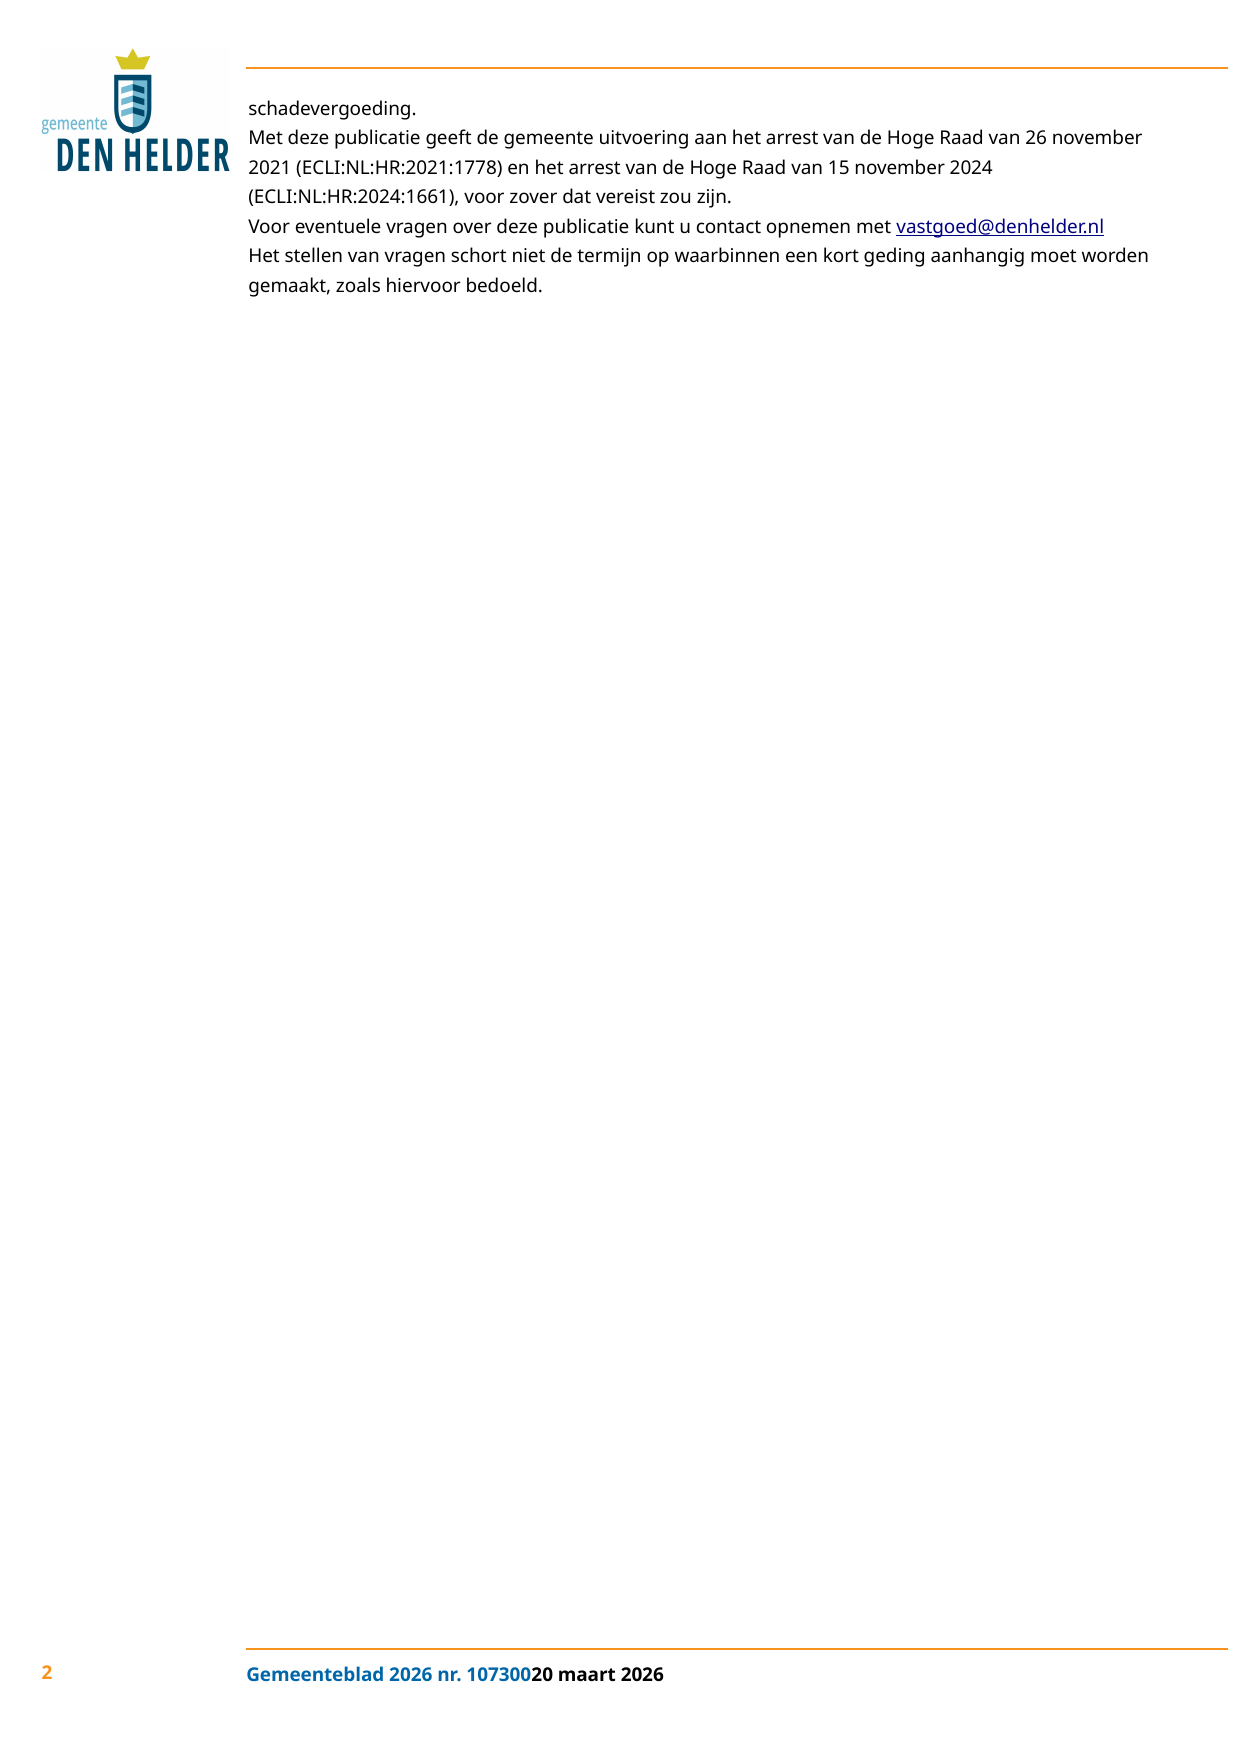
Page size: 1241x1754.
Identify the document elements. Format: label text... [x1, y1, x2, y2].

picture [100, 154, 106, 172]
text Met deze publicatie geeft de gemeente uitvoering aan het arrest van de Hoge Raad van 26 november 2021 (ECLI:NL:HR:2021:1778) en het arrest van de Hoge Raad van 15 november 2024 (ECLI:NL:HR:2024:1661), voor zover dat vereist zou zijn. [248, 124, 1152, 209]
picture [41, 47, 231, 172]
picture [130, 157, 135, 172]
picture [182, 144, 187, 165]
text Voor eventuele vragen over deze publicatie kunt u contact opnemen met vastgoed@denhelder.nl [248, 213, 1152, 239]
picture [220, 160, 224, 172]
text Het stellen van vragen schort niet de termijn op waarbinnen een kort geding aanhangig moet worden gemaakt, zoals hiervoor bedoeld. [248, 243, 1152, 298]
picture [63, 144, 68, 165]
text schadevergoeding. [248, 95, 1152, 121]
